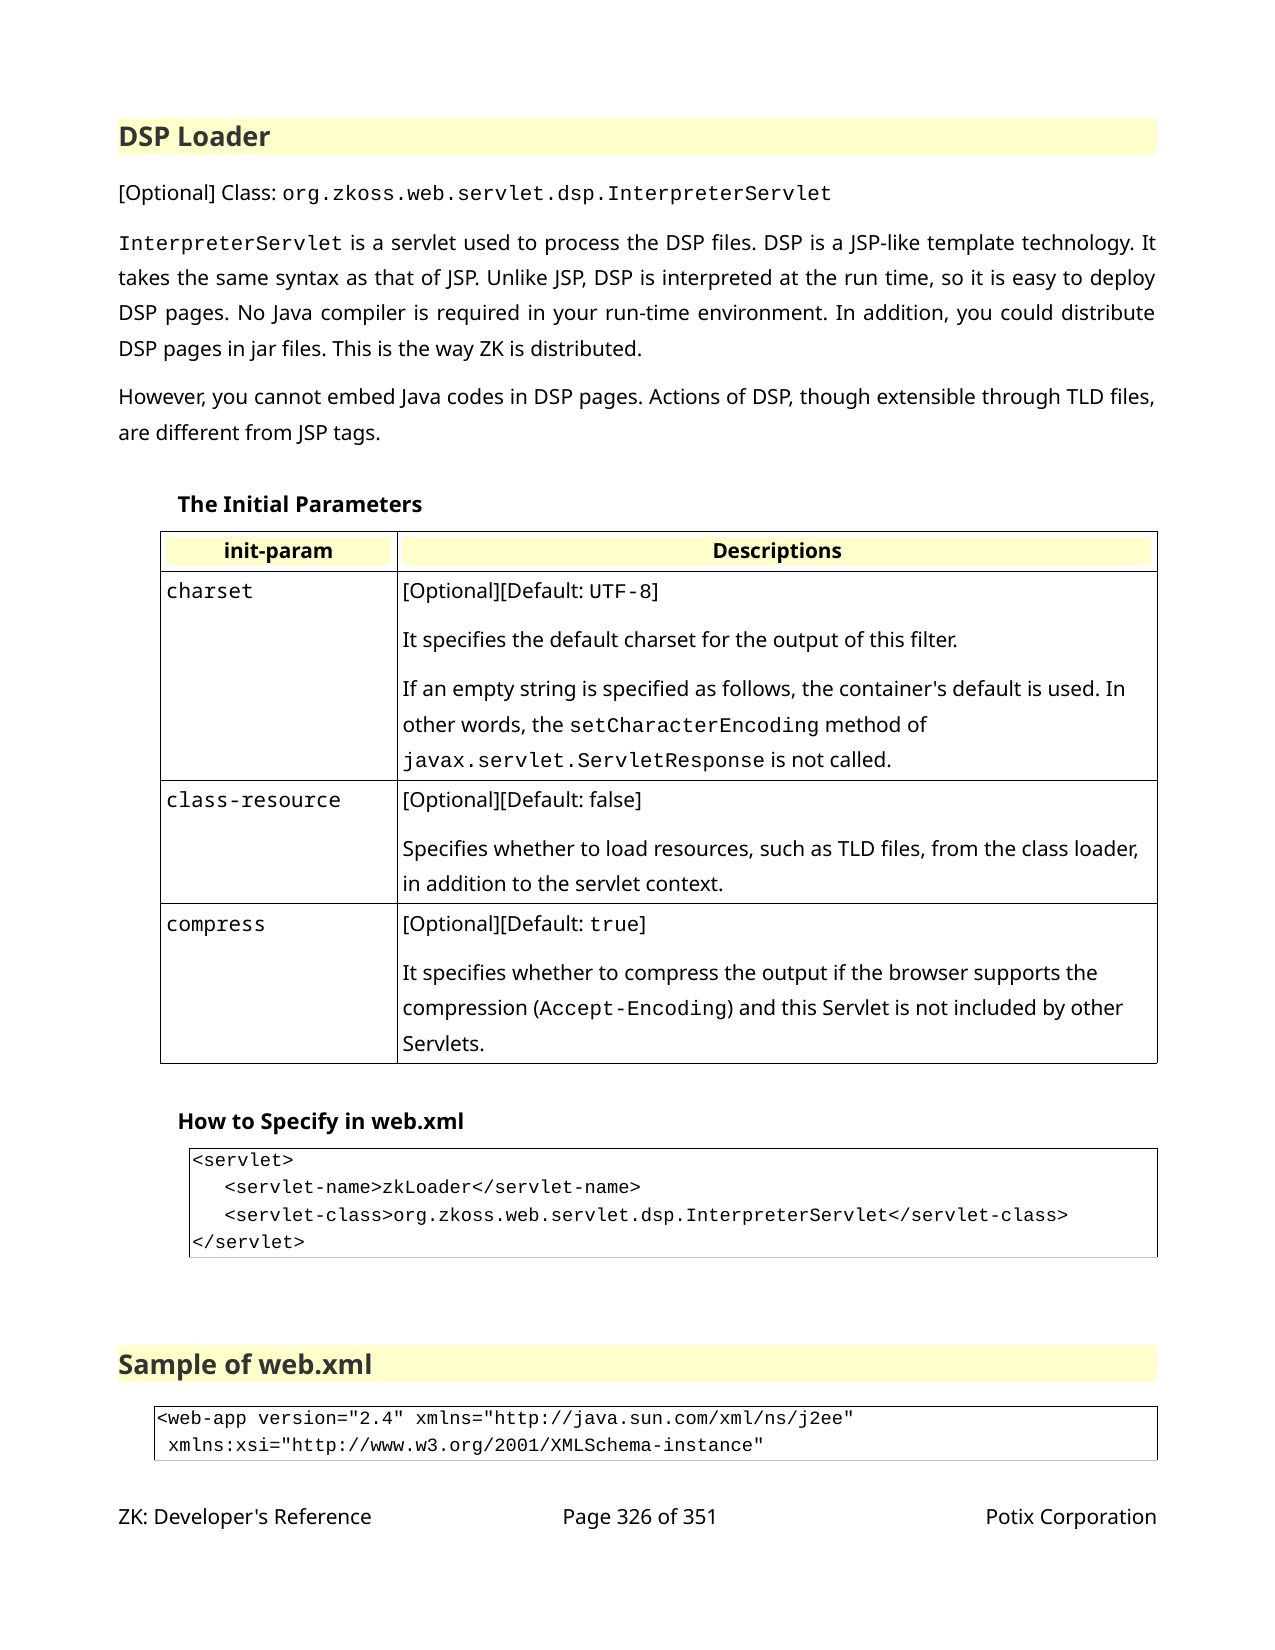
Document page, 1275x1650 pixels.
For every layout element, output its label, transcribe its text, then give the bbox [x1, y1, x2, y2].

text InterpreterServlet is a servlet used to process the DSP files. DSP is a JSP-like template technology. It takes the same syntax as that of JSP. Unlike JSP, DSP is interpreted at the run time, so it is easy to deploy DSP pages. No Java compiler is required in your run-time environment. In addition, you could distribute DSP pages in jar files. This is the way ZK is distributed. [118, 228, 1157, 362]
table_header Descriptions [398, 532, 1157, 571]
text </servlet> [190, 1229, 1157, 1257]
table_header init-param [161, 532, 397, 571]
text <servlet-class>org.zkoss.web.servlet.dsp.InterpreterServlet</servlet-class> [190, 1202, 1157, 1227]
table_cell compress [161, 904, 397, 1063]
text However, you cannot embed Java codes in DSP pages. Actions of DSP, though extensible through TLD files, are different from JSP tags. [118, 382, 1157, 446]
text <web-app version="2.4" xmlns="http://java.sun.com/xml/ns/j2ee" [155, 1407, 1157, 1430]
text <servlet-name>zkLoader</servlet-name> [190, 1175, 1157, 1199]
subtitle Sample of web.xml [118, 1345, 1157, 1382]
subtitle How to Specify in web.xml [177, 1106, 1157, 1136]
subtitle The Initial Parameters [177, 488, 1157, 518]
table_cell [Optional][Default: true] It specifies whether to compress the output if the browser supports the compression (Accept-Encoding) and this Servlet is not included by other Servlets. [398, 904, 1157, 1063]
table_cell charset [161, 572, 397, 779]
text <servlet> [190, 1149, 1157, 1172]
table_cell [Optional][Default: UTF-8] It specifies the default charset for the output of this filter. If an empty string is specified as follows, the container's default is used. In other words, the setCharacterEncoding method of javax.servlet.ServletResponse is not called. [398, 572, 1157, 779]
subtitle DSP Loader [118, 118, 1157, 155]
text xmlns:xsi="http://www.w3.org/2001/XMLSchema-instance" [155, 1433, 1157, 1460]
table_cell class-resource [161, 781, 397, 903]
table_cell [Optional][Default: false] Specifies whether to load resources, such as TLD files, from the class loader, in addition to the servlet context. [398, 781, 1157, 903]
text [Optional] Class: org.zkoss.web.servlet.dsp.InterpreterServlet [118, 178, 1157, 207]
